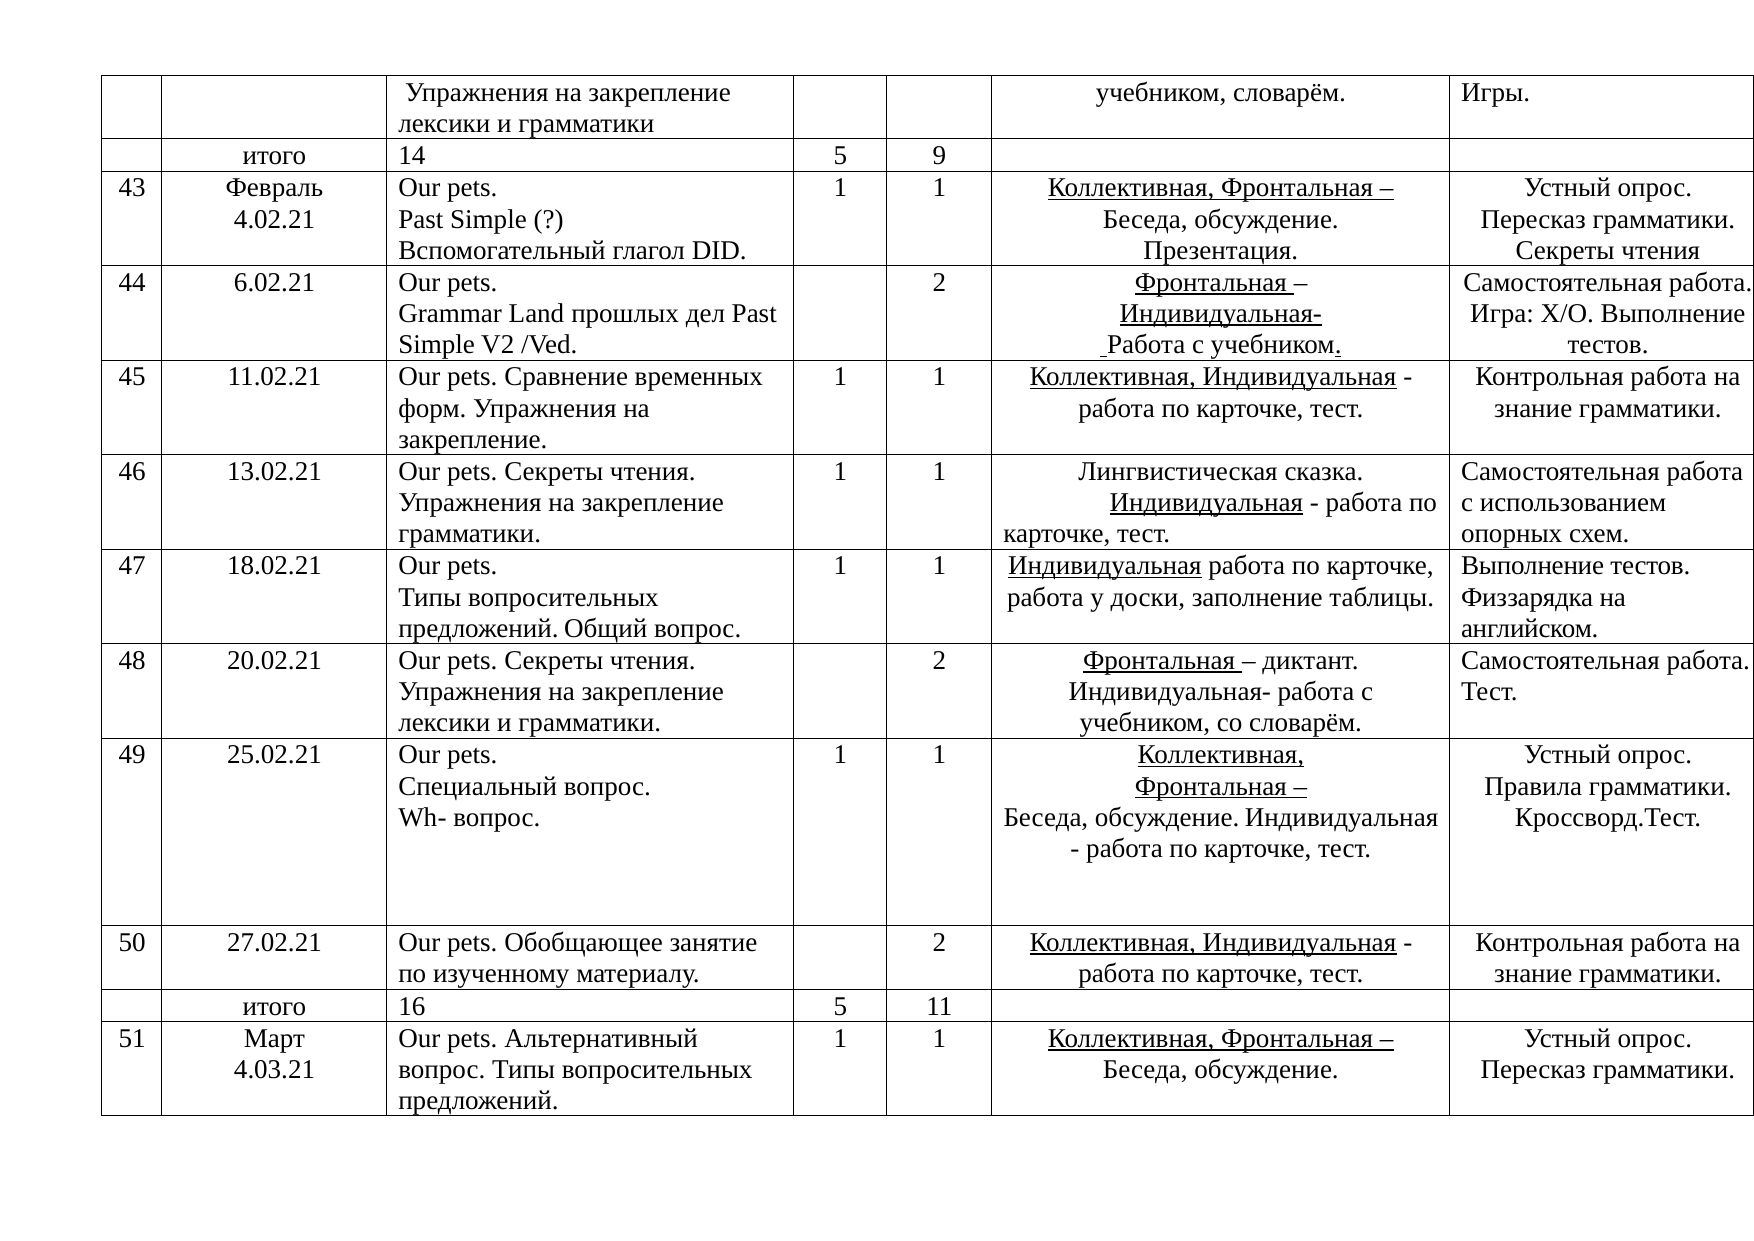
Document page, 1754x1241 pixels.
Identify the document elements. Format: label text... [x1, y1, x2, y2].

table_cell 1 [887, 550, 991, 643]
table_cell Our pets. Специальный вопрос. Wh- вопрос. [387, 739, 793, 925]
table_cell итого [162, 139, 386, 171]
table_cell [102, 76, 161, 138]
table_cell 2 [887, 266, 991, 359]
table_cell Фронтальная – Индивидуальная- Работа с учебником. [992, 266, 1449, 359]
table_cell Фронтальная – диктант. Индивидуальная- работа с учебником, со словарём. [992, 644, 1449, 737]
table_cell 1 [887, 455, 991, 548]
table_cell 47 [102, 550, 161, 643]
table_cell 48 [102, 644, 161, 737]
table_cell 9 [887, 139, 991, 171]
table_cell 11.02.21 [162, 361, 386, 454]
table_cell 1 [794, 172, 886, 265]
table_cell Our pets. Grammar Land прошлых дел Past Simple V2 /Ved. [387, 266, 793, 359]
table_cell Our pets. Обобщающее занятие по изученному материалу. [387, 926, 793, 989]
table_cell Выполнение тестов. Физзарядка на английском. [1450, 550, 1753, 643]
table_cell 6.02.21 [162, 266, 386, 359]
table_cell Самостоятельная работа с использованием опорных схем. [1450, 455, 1753, 548]
table_cell 49 [102, 739, 161, 925]
table_cell 1 [887, 739, 991, 925]
table_cell Упражнения на закрепление лексики и грамматики [387, 76, 793, 138]
table_cell [992, 139, 1449, 171]
table_cell [794, 644, 886, 737]
table_cell 1 [794, 550, 886, 643]
table_cell 16 [387, 990, 793, 1021]
table_cell 13.02.21 [162, 455, 386, 548]
table_cell [1450, 990, 1753, 1021]
table_cell Our pets. Типы вопросительных предложений. Общий вопрос. [387, 550, 793, 643]
table_cell 1 [887, 172, 991, 265]
table_cell Устный опрос. Пересказ грамматики. [1450, 1022, 1753, 1115]
table_cell 11 [887, 990, 991, 1021]
table_cell [1450, 139, 1753, 171]
table_cell Our pets. Сравнение временных форм. Упражнения на закрепление. [387, 361, 793, 454]
table_cell 1 [794, 1022, 886, 1115]
table_cell Устный опрос. Пересказ грамматики. Секреты чтения [1450, 172, 1753, 265]
table_cell 20.02.21 [162, 644, 386, 737]
table_cell 18.02.21 [162, 550, 386, 643]
table_cell 46 [102, 455, 161, 548]
table_cell [162, 76, 386, 138]
table_cell итого [162, 990, 386, 1021]
table_cell 43 [102, 172, 161, 265]
table_cell Самостоятельная работа. Тест. [1450, 644, 1753, 737]
table_cell Самостоятельная работа. Игра: X/O. Выполнение тестов. [1450, 266, 1753, 359]
table_cell Индивидуальная работа по карточке, работа у доски, заполнение таблицы. [992, 550, 1449, 643]
table_cell [794, 926, 886, 989]
table_cell 2 [887, 926, 991, 989]
table_cell Our pets. Секреты чтения. Упражнения на закрепление грамматики. [387, 455, 793, 548]
table_cell 1 [794, 739, 886, 925]
table_cell 51 [102, 1022, 161, 1115]
table_cell [102, 990, 161, 1021]
table_cell Игры. [1450, 76, 1753, 138]
table_cell [794, 266, 886, 359]
table_cell [887, 76, 991, 138]
table_cell Коллективная, Индивидуальная - работа по карточке, тест. [992, 361, 1449, 454]
table_cell 45 [102, 361, 161, 454]
table_cell Our pets. Альтернативный вопрос. Типы вопросительных предложений. [387, 1022, 793, 1115]
table_cell Лингвистическая сказка. Индивидуальная - работа по карточке, тест. [992, 455, 1449, 548]
table_cell 1 [887, 1022, 991, 1115]
table_cell [102, 139, 161, 171]
table_cell 2 [887, 644, 991, 737]
table_cell Март 4.03.21 [162, 1022, 386, 1115]
table_cell Коллективная, Индивидуальная - работа по карточке, тест. [992, 926, 1449, 989]
table_cell 1 [794, 361, 886, 454]
table_cell 50 [102, 926, 161, 989]
table_cell Коллективная, Фронтальная – Беседа, обсуждение. [992, 1022, 1449, 1115]
table_cell Контрольная работа на знание грамматики. [1450, 361, 1753, 454]
table_cell 5 [794, 139, 886, 171]
table_cell 44 [102, 266, 161, 359]
table_cell Коллективная, Фронтальная – Беседа, обсуждение. Индивидуальная - работа по карточке, тест. [992, 739, 1449, 925]
table_cell учебником, словарём. [992, 76, 1449, 138]
table_cell Устный опрос. Правила грамматики. Кроссворд.Тест. [1450, 739, 1753, 925]
table_cell 27.02.21 [162, 926, 386, 989]
table_cell 1 [887, 361, 991, 454]
table_cell 1 [794, 455, 886, 548]
table_cell [992, 990, 1449, 1021]
table_cell 14 [387, 139, 793, 171]
table_cell Контрольная работа на знание грамматики. [1450, 926, 1753, 989]
table_cell 25.02.21 [162, 739, 386, 925]
table_cell 5 [794, 990, 886, 1021]
table_cell Коллективная, Фронтальная – Беседа, обсуждение. Презентация. [992, 172, 1449, 265]
table_cell Our pets. Past Simple (?) Вспомогательный глагол DID. [387, 172, 793, 265]
table_cell [794, 76, 886, 138]
table_cell Февраль 4.02.21 [162, 172, 386, 265]
table_cell Our pets. Секреты чтения. Упражнения на закрепление лексики и грамматики. [387, 644, 793, 737]
